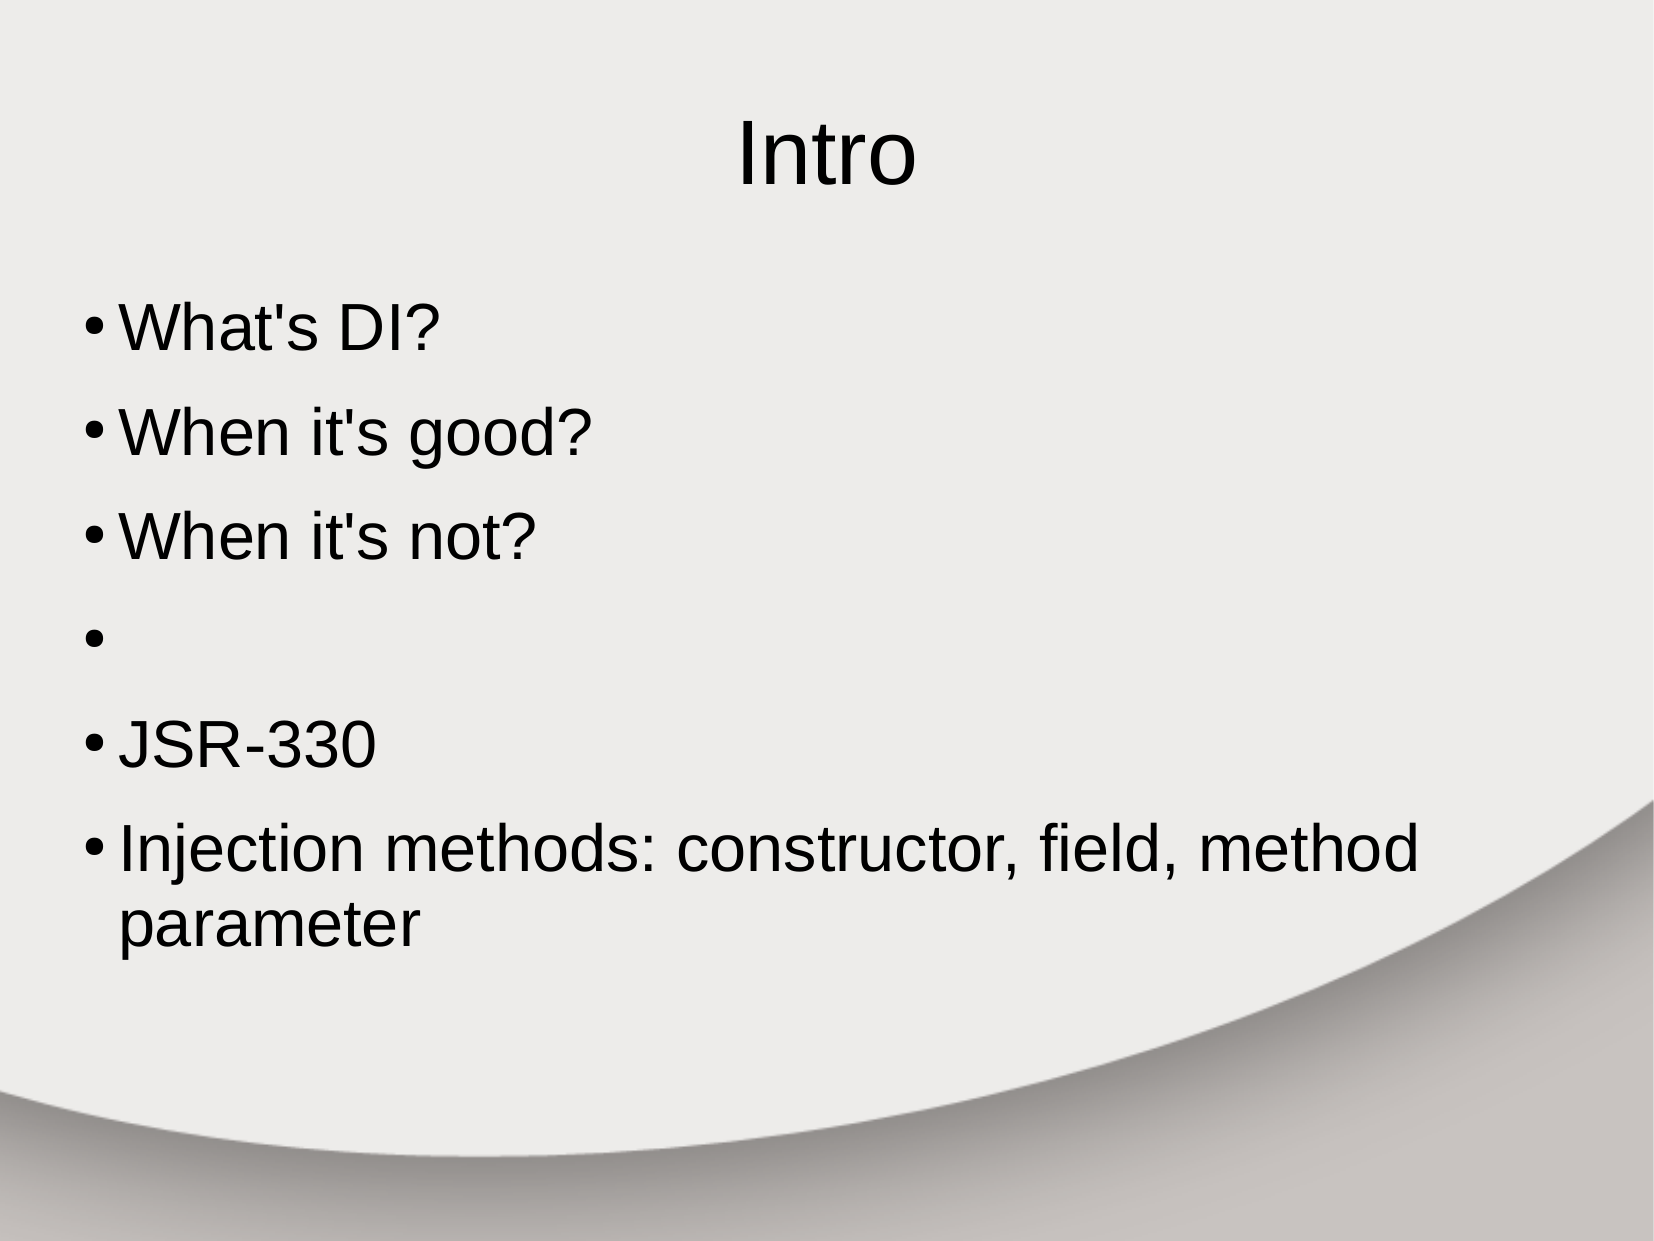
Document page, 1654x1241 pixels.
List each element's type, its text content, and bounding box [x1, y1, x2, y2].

title Intro [82, 49, 1571, 257]
picture [0, 0, 1654, 1241]
list What's DI? When it's good? When it's not? JSR-330 Injection methods: constructor, field, method parameter [82, 290, 1571, 1109]
